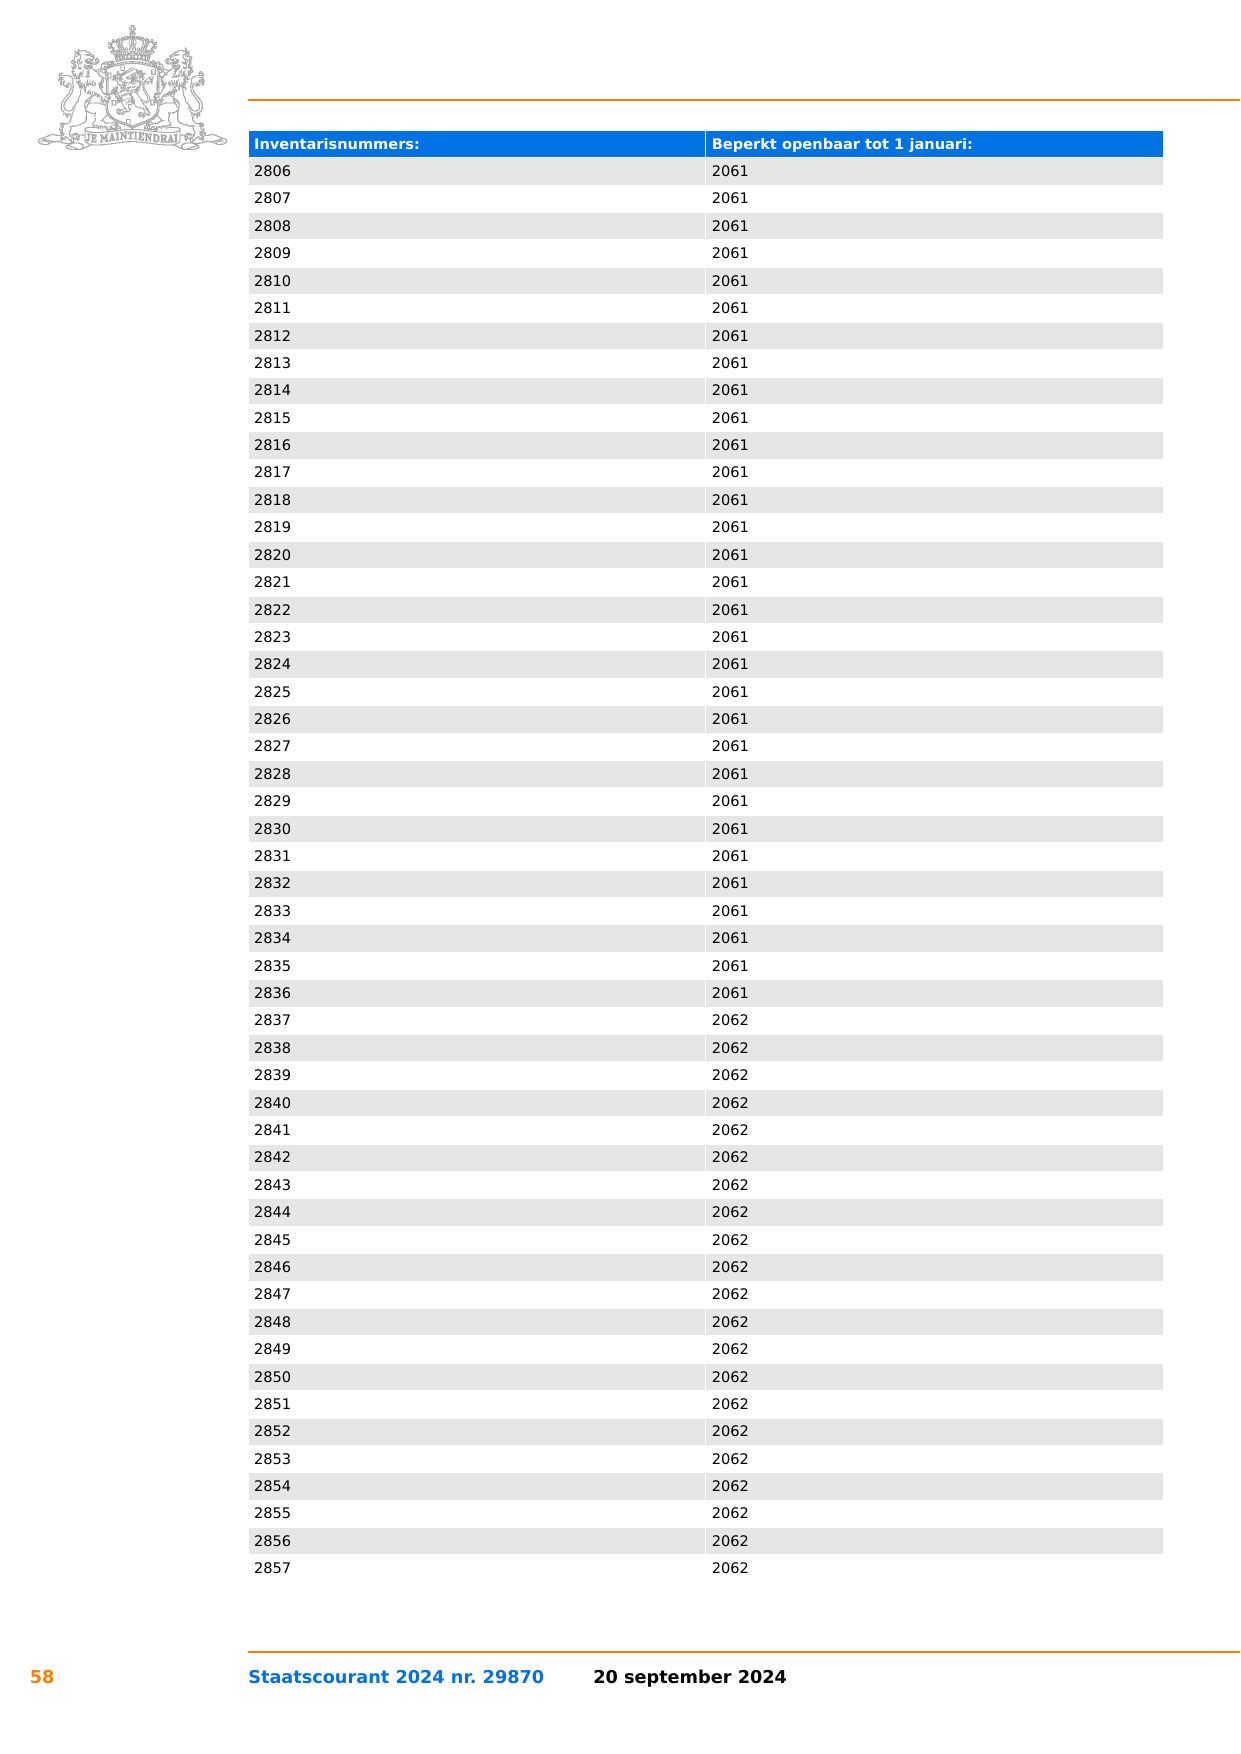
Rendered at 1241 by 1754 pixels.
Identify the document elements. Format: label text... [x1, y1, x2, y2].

table_cell 2825 [249, 679, 705, 705]
table_cell 2062 [706, 1309, 1163, 1335]
table_cell 2807 [249, 186, 705, 212]
table_cell 2061 [706, 487, 1163, 513]
table_cell 2830 [249, 816, 705, 842]
table_cell 2061 [706, 624, 1163, 650]
table_cell 2061 [706, 871, 1163, 897]
table_cell 2835 [249, 953, 705, 979]
table_cell 2846 [249, 1254, 705, 1281]
table_cell 2062 [706, 1391, 1163, 1417]
table_cell 2812 [249, 323, 705, 349]
table_cell 2062 [706, 1199, 1163, 1226]
table_cell 2061 [706, 323, 1163, 349]
table_cell 2837 [249, 1008, 705, 1034]
table_cell 2061 [706, 405, 1163, 431]
table_cell 2849 [249, 1336, 705, 1363]
table_cell 2854 [249, 1473, 705, 1500]
table_header Inventarisnummers: [249, 131, 705, 157]
table_cell 2821 [249, 569, 705, 596]
table_cell 2850 [249, 1364, 705, 1390]
table_cell 2062 [706, 1473, 1163, 1500]
table_cell 2061 [706, 761, 1163, 787]
table_cell 2839 [249, 1063, 705, 1089]
table_cell 2831 [249, 843, 705, 869]
table_cell 2818 [249, 487, 705, 513]
table_cell 2816 [249, 432, 705, 459]
table_cell 2061 [706, 186, 1163, 212]
table_cell 2832 [249, 871, 705, 897]
table_cell 2061 [706, 213, 1163, 239]
table_cell 2852 [249, 1419, 705, 1445]
table_cell 2813 [249, 350, 705, 376]
table_cell 2842 [249, 1145, 705, 1171]
table_cell 2061 [706, 843, 1163, 869]
table_cell 2061 [706, 241, 1163, 267]
table_cell 2809 [249, 241, 705, 267]
table_cell 2061 [706, 378, 1163, 404]
table_cell 2061 [706, 158, 1163, 185]
table_cell 2061 [706, 706, 1163, 733]
table_cell 2061 [706, 734, 1163, 760]
table_cell 2062 [706, 1008, 1163, 1034]
table_cell 2815 [249, 405, 705, 431]
table_cell 2824 [249, 651, 705, 678]
table_cell 2062 [706, 1117, 1163, 1143]
table_cell 2840 [249, 1090, 705, 1116]
table_cell 2062 [706, 1227, 1163, 1253]
table_cell 2833 [249, 898, 705, 924]
table_cell 2834 [249, 925, 705, 952]
table_cell 2061 [706, 980, 1163, 1007]
table_cell 2061 [706, 789, 1163, 815]
table_cell 2822 [249, 597, 705, 623]
table_cell 2062 [706, 1364, 1163, 1390]
table_cell 2062 [706, 1172, 1163, 1198]
table_cell 2855 [249, 1501, 705, 1527]
table_cell 2061 [706, 460, 1163, 486]
table_cell 2814 [249, 378, 705, 404]
table_cell 2820 [249, 542, 705, 568]
table_cell 2828 [249, 761, 705, 787]
table_cell 2853 [249, 1446, 705, 1472]
table_cell 2061 [706, 295, 1163, 322]
table_cell 2061 [706, 350, 1163, 376]
table_cell 2845 [249, 1227, 705, 1253]
table_cell 2848 [249, 1309, 705, 1335]
table_cell 2062 [706, 1090, 1163, 1116]
table_cell 2836 [249, 980, 705, 1007]
table_header Beperkt openbaar tot 1 januari: [706, 131, 1163, 157]
table_cell 2061 [706, 816, 1163, 842]
table_cell 2810 [249, 268, 705, 294]
table_cell 2829 [249, 789, 705, 815]
table_cell 2061 [706, 542, 1163, 568]
table_cell 2062 [706, 1419, 1163, 1445]
table_cell 2062 [706, 1145, 1163, 1171]
picture [38, 25, 227, 150]
table_cell 2806 [249, 158, 705, 185]
table_cell 2826 [249, 706, 705, 733]
table_cell 2857 [249, 1556, 705, 1582]
table_cell 2823 [249, 624, 705, 650]
table_cell 2827 [249, 734, 705, 760]
table_cell 2061 [706, 898, 1163, 924]
table_cell 2844 [249, 1199, 705, 1226]
table_cell 2062 [706, 1336, 1163, 1363]
table_cell 2062 [706, 1446, 1163, 1472]
table_cell 2062 [706, 1282, 1163, 1308]
table_cell 2061 [706, 268, 1163, 294]
table_cell 2061 [706, 953, 1163, 979]
table_cell 2062 [706, 1556, 1163, 1582]
table_cell 2062 [706, 1254, 1163, 1281]
table_cell 2062 [706, 1528, 1163, 1554]
table_cell 2061 [706, 597, 1163, 623]
table_cell 2061 [706, 569, 1163, 596]
table_cell 2061 [706, 432, 1163, 459]
table_cell 2817 [249, 460, 705, 486]
table_cell 2843 [249, 1172, 705, 1198]
table_cell 2811 [249, 295, 705, 322]
table_cell 2856 [249, 1528, 705, 1554]
table_cell 2062 [706, 1035, 1163, 1061]
table_cell 2851 [249, 1391, 705, 1417]
table_cell 2061 [706, 515, 1163, 541]
table_cell 2062 [706, 1501, 1163, 1527]
table_cell 2808 [249, 213, 705, 239]
table_cell 2061 [706, 651, 1163, 678]
table_cell 2062 [706, 1063, 1163, 1089]
table_cell 2838 [249, 1035, 705, 1061]
table_cell 2841 [249, 1117, 705, 1143]
table_cell 2061 [706, 925, 1163, 952]
table_cell 2819 [249, 515, 705, 541]
table_cell 2061 [706, 679, 1163, 705]
table_cell 2847 [249, 1282, 705, 1308]
